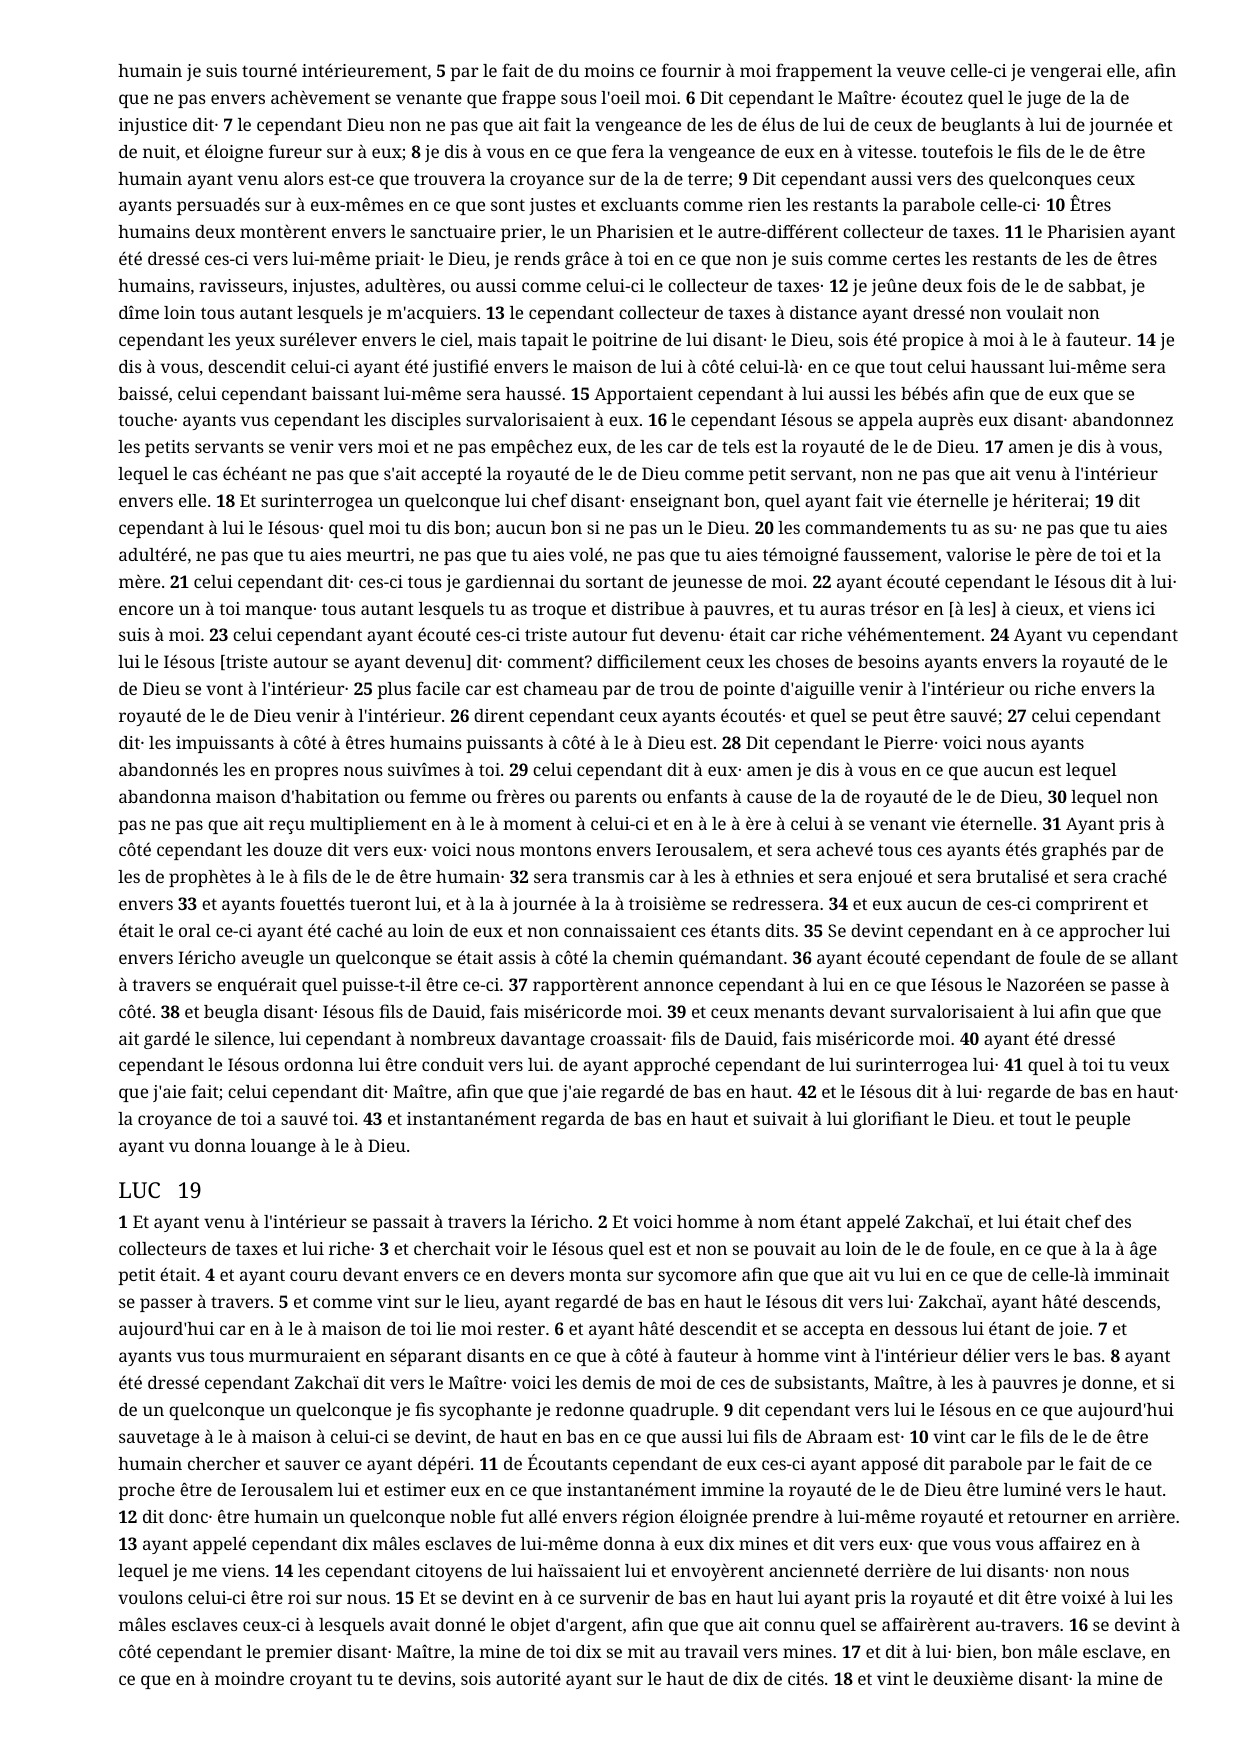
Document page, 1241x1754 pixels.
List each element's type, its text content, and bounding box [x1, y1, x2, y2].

text humain je suis tourné intérieurement, 5 par le fait de du moins ce fournir à moi frappement la veuve celle-ci je vengerai elle, afin que ne pas envers achèvement se venante que frappe sous l'oeil moi. 6 Dit cependant le Maître· écoutez quel le juge de la de injustice dit· 7 le cependant Dieu non ne pas que ait fait la vengeance de les de élus de lui de ceux de beuglants à lui de journée et de nuit, et éloigne fureur sur à eux; 8 je dis à vous en ce que fera la vengeance de eux en à vitesse. toutefois le fils de le de être humain ayant venu alors est-ce que trouvera la croyance sur de la de terre; 9 Dit cependant aussi vers des quelconques ceux ayants persuadés sur à eux-mêmes en ce que sont justes et excluants comme rien les restants la parabole celle-ci· 10 Êtres humains deux montèrent envers le sanctuaire prier, le un Pharisien et le autre-différent collecteur de taxes. 11 le Pharisien ayant été dressé ces-ci vers lui-même priait· le Dieu, je rends grâce à toi en ce que non je suis comme certes les restants de les de êtres humains, ravisseurs, injustes, adultères, ou aussi comme celui-ci le collecteur de taxes· 12 je jeûne deux fois de le de sabbat, je dîme loin tous autant lesquels je m'acquiers. 13 le cependant collecteur de taxes à distance ayant dressé non voulait non cependant les yeux surélever envers le ciel, mais tapait le poitrine de lui disant· le Dieu, sois été propice à moi à le à fauteur. 14 je dis à vous, descendit celui-ci ayant été justifié envers le maison de lui à côté celui-là· en ce que tout celui haussant lui-même sera baissé, celui cependant baissant lui-même sera haussé. 15 Apportaient cependant à lui aussi les bébés afin que de eux que se touche· ayants vus cependant les disciples survalorisaient à eux. 16 le cependant Iésous se appela auprès eux disant· abandonnez les petits servants se venir vers moi et ne pas empêchez eux, de les car de tels est la royauté de le de Dieu. 17 amen je dis à vous, lequel le cas échéant ne pas que s'ait accepté la royauté de le de Dieu comme petit servant, non ne pas que ait venu à l'intérieur envers elle. 18 Et surinterrogea un quelconque lui chef disant· enseignant bon, quel ayant fait vie éternelle je hériterai; 19 dit cependant à lui le Iésous· quel moi tu dis bon; aucun bon si ne pas un le Dieu. 20 les commandements tu as su· ne pas que tu aies adultéré, ne pas que tu aies meurtri, ne pas que tu aies volé, ne pas que tu aies témoigné faussement, valorise le père de toi et la mère. 21 celui cependant dit· ces-ci tous je gardiennai du sortant de jeunesse de moi. 22 ayant écouté cependant le Iésous dit à lui· encore un à toi manque· tous autant lesquels tu as troque et distribue à pauvres, et tu auras trésor en [à les] à cieux, et viens ici suis à moi. 23 celui cependant ayant écouté ces-ci triste autour fut devenu· était car riche véhémentement. 24 Ayant vu cependant lui le Iésous [triste autour se ayant devenu] dit· comment? difficilement ceux les choses de besoins ayants envers la royauté de le de Dieu se vont à l'intérieur· 25 plus facile car est chameau par de trou de pointe d'aiguille venir à l'intérieur ou riche envers la royauté de le de Dieu venir à l'intérieur. 26 dirent cependant ceux ayants écoutés· et quel se peut être sauvé; 27 celui cependant dit· les impuissants à côté à êtres humains puissants à côté à le à Dieu est. 28 Dit cependant le Pierre· voici nous ayants abandonnés les en propres nous suivîmes à toi. 29 celui cependant dit à eux· amen je dis à vous en ce que aucun est lequel abandonna maison d'habitation ou femme ou frères ou parents ou enfants à cause de la de royauté de le de Dieu, 30 lequel non pas ne pas que ait reçu multipliement en à le à moment à celui-ci et en à le à ère à celui à se venant vie éternelle. 31 Ayant pris à côté cependant les douze dit vers eux· voici nous montons envers Ierousalem, et sera achevé tous ces ayants étés graphés par de les de prophètes à le à fils de le de être humain· 32 sera transmis car à les à ethnies et sera enjoué et sera brutalisé et sera craché envers 33 et ayants fouettés tueront lui, et à la à journée à la à troisième se redressera. 34 et eux aucun de ces-ci comprirent et était le oral ce-ci ayant été caché au loin de eux et non connaissaient ces étants dits. 35 Se devint cependant en à ce approcher lui envers Iéricho aveugle un quelconque se était assis à côté la chemin quémandant. 36 ayant écouté cependant de foule de se allant à travers se enquérait quel puisse-t-il être ce-ci. 37 rapportèrent annonce cependant à lui en ce que Iésous le Nazoréen se passe à côté. 38 et beugla disant· Iésous fils de Dauid, fais miséricorde moi. 39 et ceux menants devant survalorisaient à lui afin que que ait gardé le silence, lui cependant à nombreux davantage croassait· fils de Dauid, fais miséricorde moi. 40 ayant été dressé cependant le Iésous ordonna lui être conduit vers lui. de ayant approché cependant de lui surinterrogea lui· 41 quel à toi tu veux que j'aie fait; celui cependant dit· Maître, afin que que j'aie regardé de bas en haut. 42 et le Iésous dit à lui· regarde de bas en haut· la croyance de toi a sauvé toi. 43 et instantanément regarda de bas en haut et suivait à lui glorifiant le Dieu. et tout le peuple ayant vu donna louange à le à Dieu. [118, 59, 1181, 1157]
text 1 Et ayant venu à l'intérieur se passait à travers la Iéricho. 2 Et voici homme à nom étant appelé Zakchaï, et lui était chef des collecteurs de taxes et lui riche· 3 et cherchait voir le Iésous quel est et non se pouvait au loin de le de foule, en ce que à la à âge petit était. 4 et ayant couru devant envers ce en devers monta sur sycomore afin que que ait vu lui en ce que de celle-là imminait se passer à travers. 5 et comme vint sur le lieu, ayant regardé de bas en haut le Iésous dit vers lui· Zakchaï, ayant hâté descends, aujourd'hui car en à le à maison de toi lie moi rester. 6 et ayant hâté descendit et se accepta en dessous lui étant de joie. 7 et ayants vus tous murmuraient en séparant disants en ce que à côté à fauteur à homme vint à l'intérieur délier vers le bas. 8 ayant été dressé cependant Zakchaï dit vers le Maître· voici les demis de moi de ces de subsistants, Maître, à les à pauvres je donne, et si de un quelconque un quelconque je fis sycophante je redonne quadruple. 9 dit cependant vers lui le Iésous en ce que aujourd'hui sauvetage à le à maison à celui-ci se devint, de haut en bas en ce que aussi lui fils de Abraam est· 10 vint car le fils de le de être humain chercher et sauver ce ayant dépéri. 11 de Écoutants cependant de eux ces-ci ayant apposé dit parabole par le fait de ce proche être de Ierousalem lui et estimer eux en ce que instantanément immine la royauté de le de Dieu être luminé vers le haut. 12 dit donc· être humain un quelconque noble fut allé envers région éloignée prendre à lui-même royauté et retourner en arrière. 13 ayant appelé cependant dix mâles esclaves de lui-même donna à eux dix mines et dit vers eux· que vous vous affairez en à lequel je me viens. 14 les cependant citoyens de lui haïssaient lui et envoyèrent ancienneté derrière de lui disants· non nous voulons celui-ci être roi sur nous. 15 Et se devint en à ce survenir de bas en haut lui ayant pris la royauté et dit être voixé à lui les mâles esclaves ceux-ci à lesquels avait donné le objet d'argent, afin que que ait connu quel se affairèrent au-travers. 16 se devint à côté cependant le premier disant· Maître, la mine de toi dix se mit au travail vers mines. 17 et dit à lui· bien, bon mâle esclave, en ce que en à moindre croyant tu te devins, sois autorité ayant sur le haut de dix de cités. 18 et vint le deuxième disant· la mine de [118, 1210, 1181, 1690]
text LUC 19 [118, 1176, 1181, 1205]
